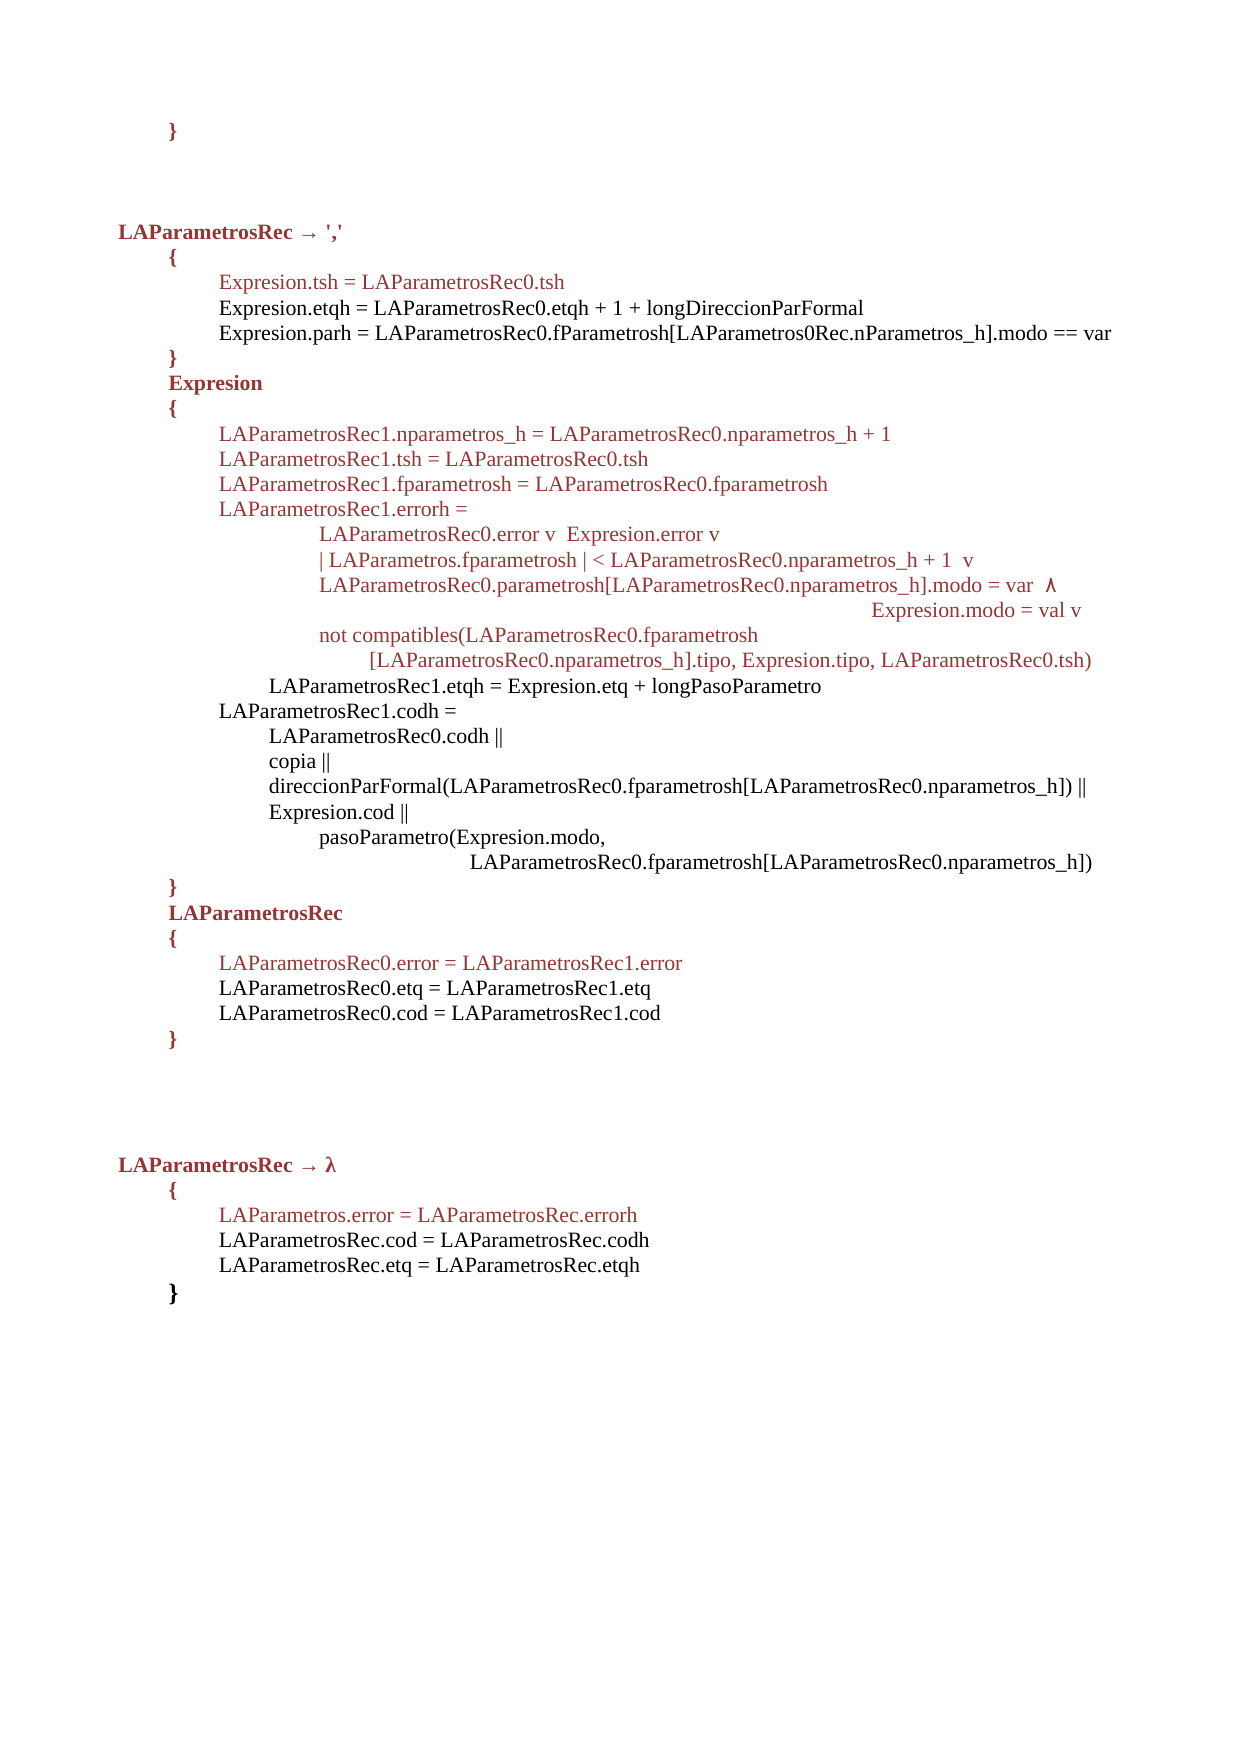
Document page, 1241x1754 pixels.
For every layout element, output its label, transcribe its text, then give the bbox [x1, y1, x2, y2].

text Expresion.tsh = LAParametrosRec0.tsh [168, 269, 1122, 294]
text pasoParametro(Expresion.modo, LAParametrosRec0.fparametrosh[LAParametrosRec0.nparametros_h]) [168, 824, 1122, 874]
text LAParametrosRec → ',' [118, 219, 1122, 244]
text } [168, 874, 1122, 899]
text { [168, 244, 1122, 269]
text LAParametrosRec0.error = LAParametrosRec1.error [168, 950, 1122, 975]
text copia || [118, 748, 1122, 773]
text Expresion.parh = LAParametrosRec0.fParametrosh[LAParametros0Rec.nParametros_h].modo == var [168, 320, 1122, 345]
text direccionParFormal(LAParametrosRec0.fparametrosh[LAParametrosRec0.nparametros_h]) || [118, 773, 1122, 799]
text not compatibles(LAParametrosRec0.fparametrosh [168, 622, 1122, 647]
text LAParametrosRec1.tsh = LAParametrosRec0.tsh [168, 446, 1122, 471]
text } [168, 118, 1122, 143]
text LAParametrosRec1.nparametros_h = LAParametrosRec0.nparametros_h + 1 [168, 421, 1122, 446]
text LAParametros.error = LAParametrosRec.errorh [168, 1202, 1122, 1227]
text LAParametrosRec1.fparametrosh = LAParametrosRec0.fparametrosh [168, 471, 1122, 496]
text { [168, 925, 1122, 950]
text LAParametrosRec.etq = LAParametrosRec.etqh [168, 1252, 1122, 1278]
text LAParametrosRec0.etq = LAParametrosRec1.etq [118, 975, 1122, 1000]
text | LAParametros.fparametrosh | < LAParametrosRec0.nparametros_h + 1 v [168, 547, 1122, 572]
text Expresion [168, 370, 1122, 395]
text { [168, 1177, 1122, 1202]
text } [168, 1026, 1122, 1051]
text LAParametrosRec1.errorh = [168, 496, 1122, 521]
text [LAParametrosRec0.nparametros_h].tipo, Expresion.tipo, LAParametrosRec0.tsh) [168, 647, 1122, 673]
text } [168, 345, 1122, 370]
text LAParametrosRec → λ [118, 1152, 1122, 1177]
text LAParametrosRec0.error v Expresion.error v [168, 521, 1122, 547]
text LAParametrosRec1.etqh = Expresion.etq + longPasoParametro [168, 673, 1122, 698]
text LAParametrosRec0.parametrosh[LAParametrosRec0.nparametros_h].modo = var ٨ Expresion.modo = val v [168, 572, 1122, 622]
text LAParametrosRec [168, 899, 1122, 925]
text LAParametrosRec1.codh = [118, 698, 1122, 723]
text LAParametrosRec0.cod = LAParametrosRec1.cod [168, 1000, 1122, 1026]
text Expresion.cod || [118, 799, 1122, 824]
text { [168, 395, 1122, 421]
text LAParametrosRec.cod = LAParametrosRec.codh [118, 1227, 1122, 1252]
text } [168, 1278, 1122, 1306]
text LAParametrosRec0.codh || [118, 723, 1122, 748]
text Expresion.etqh = LAParametrosRec0.etqh + 1 + longDireccionParFormal [118, 294, 1122, 320]
